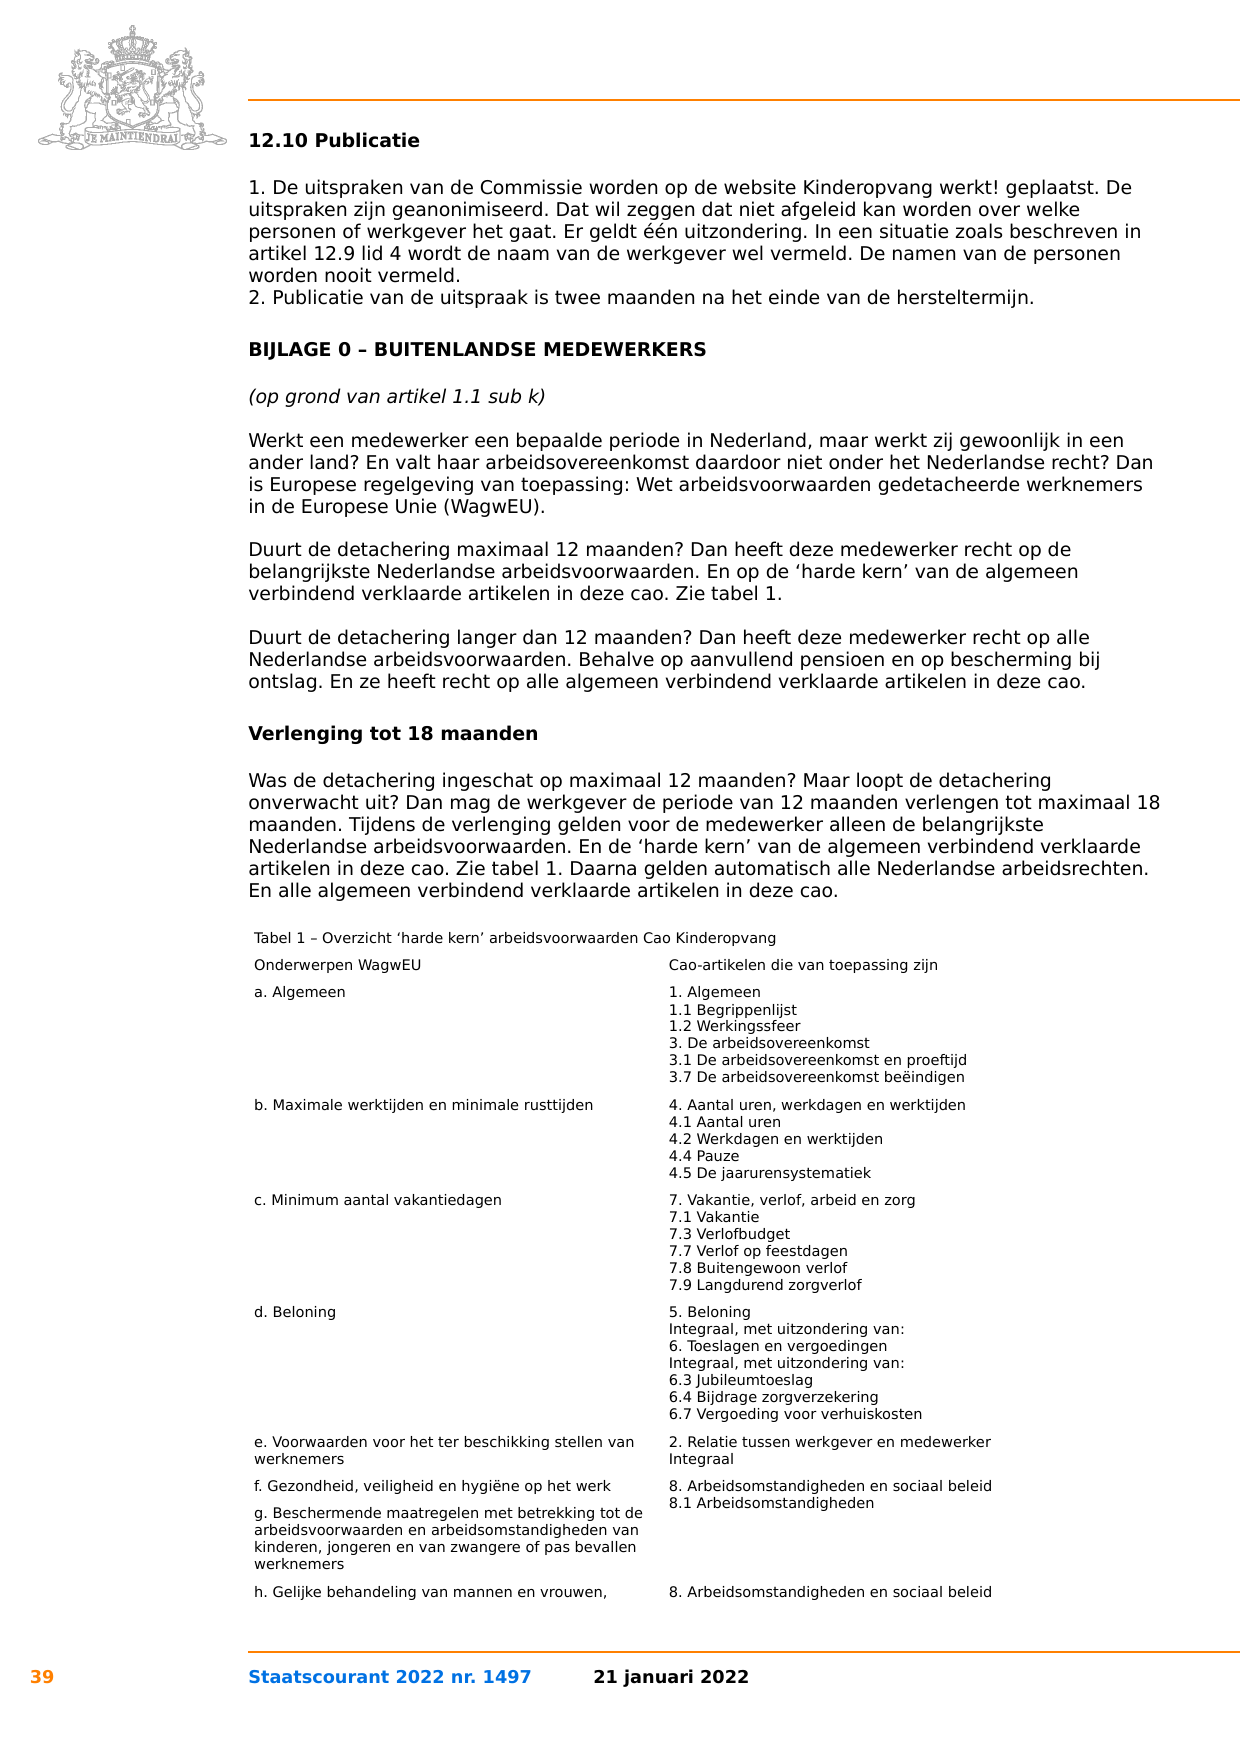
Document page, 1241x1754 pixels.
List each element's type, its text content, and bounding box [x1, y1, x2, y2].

table_cell e. Voorwaarden voor het ter beschikking stellen van werknemers [249, 1429, 662, 1472]
text 2. Publicatie van de uitspraak is twee maanden na het einde van de hersteltermijn. [248, 287, 1163, 309]
text 1. De uitspraken van de Commissie worden op de website Kinderopvang werkt! geplaatst. De uitspraken zijn geanonimiseerd. Dat wil zeggen dat niet afgeleid kan worden over welke personen of werkgever het gaat. Er geldt één uitzondering. In een situatie zoals beschreven in artikel 12.9 lid 4 wordt de naam van de werkgever wel vermeld. De namen van de personen worden nooit vermeld. [248, 177, 1163, 287]
table_cell g. Beschermende maatregelen met betrekking tot de arbeidsvoorwaarden en arbeidsomstandigheden van kinderen, jongeren en van zwangere of pas bevallen werknemers [249, 1501, 662, 1578]
subtitle Verlenging tot 18 maanden [248, 723, 1163, 745]
picture [38, 25, 227, 150]
table_cell Onderwerpen WagwEU [249, 952, 662, 979]
table_cell 2. Relatie tussen werkgever en medewerker Integraal [663, 1429, 1163, 1472]
table_cell d. Beloning [249, 1300, 662, 1428]
subtitle BIJLAGE 0 – BUITENLANDSE MEDEWERKERS [248, 339, 1163, 361]
table_cell 1. Algemeen 1.1 Begrippenlijst 1.2 Werkingssfeer 3. De arbeidsovereenkomst 3.1 De arbeidsovereenkomst en proeftijd 3.7 De arbeidsovereenkomst beëindigen [663, 980, 1163, 1091]
text Werkt een medewerker een bepaalde periode in Nederland, maar werkt zij gewoonlijk in een ander land? En valt haar arbeidsovereenkomst daardoor niet onder het Nederlandse recht? Dan is Europese regelgeving van toepassing: Wet arbeidsvoorwaarden gedetacheerde werknemers in de Europese Unie (WagwEU). [248, 429, 1163, 517]
text (op grond van artikel 1.1 sub k) [248, 386, 1163, 408]
table_cell 7. Vakantie, verlof, arbeid en zorg 7.1 Vakantie 7.3 Verlofbudget 7.7 Verlof op feestdagen 7.8 Buitengewoon verlof 7.9 Langdurend zorgverlof [663, 1187, 1163, 1298]
table_cell 8. Arbeidsomstandigheden en sociaal beleid [663, 1579, 1163, 1605]
text Was de detachering ingeschat op maximaal 12 maanden? Maar loopt de detachering onverwacht uit? Dan mag de werkgever de periode van 12 maanden verlengen tot maximaal 18 maanden. Tijdens de verlenging gelden voor de medewerker alleen de belangrijkste Nederlandse arbeidsvoorwaarden. En de ‘harde kern’ van de algemeen verbindend verklaarde artikelen in deze cao. Zie tabel 1. Daarna gelden automatisch alle Nederlandse arbeidsrechten. En alle algemeen verbindend verklaarde artikelen in deze cao. [248, 770, 1163, 902]
table_cell Cao-artikelen die van toepassing zijn [663, 952, 1163, 979]
text Duurt de detachering langer dan 12 maanden? Dan heeft deze medewerker recht op alle Nederlandse arbeidsvoorwaarden. Behalve op aanvullend pensioen en op bescherming bij ontslag. En ze heeft recht op alle algemeen verbindend verklaarde artikelen in deze cao. [248, 627, 1163, 693]
table_cell 8. Arbeidsomstandigheden en sociaal beleid 8.1 Arbeidsomstandigheden [663, 1473, 1163, 1578]
subtitle 12.10 Publicatie [248, 130, 1163, 152]
table_header Tabel 1 – Overzicht ‘harde kern’ arbeidsvoorwaarden Cao Kinderopvang [249, 925, 1163, 951]
table_cell c. Minimum aantal vakantiedagen [249, 1187, 662, 1298]
table_cell b. Maximale werktijden en minimale rusttijden [249, 1092, 662, 1186]
table_cell 5. Beloning Integraal, met uitzondering van: 6. Toeslagen en vergoedingen Integraal, met uitzondering van: 6.3 Jubileumtoeslag 6.4 Bijdrage zorgverzekering 6.7 Vergoeding voor verhuiskosten [663, 1300, 1163, 1428]
text Duurt de detachering maximaal 12 maanden? Dan heeft deze medewerker recht op de belangrijkste Nederlandse arbeidsvoorwaarden. En op de ‘harde kern’ van de algemeen verbindend verklaarde artikelen in deze cao. Zie tabel 1. [248, 539, 1163, 605]
table_cell h. Gelijke behandeling van mannen en vrouwen, [249, 1579, 662, 1605]
table_cell a. Algemeen [249, 980, 662, 1091]
table_cell f. Gezondheid, veiligheid en hygiëne op het werk [249, 1473, 662, 1499]
table_cell 4. Aantal uren, werkdagen en werktijden 4.1 Aantal uren 4.2 Werkdagen en werktijden 4.4 Pauze 4.5 De jaarurensystematiek [663, 1092, 1163, 1186]
